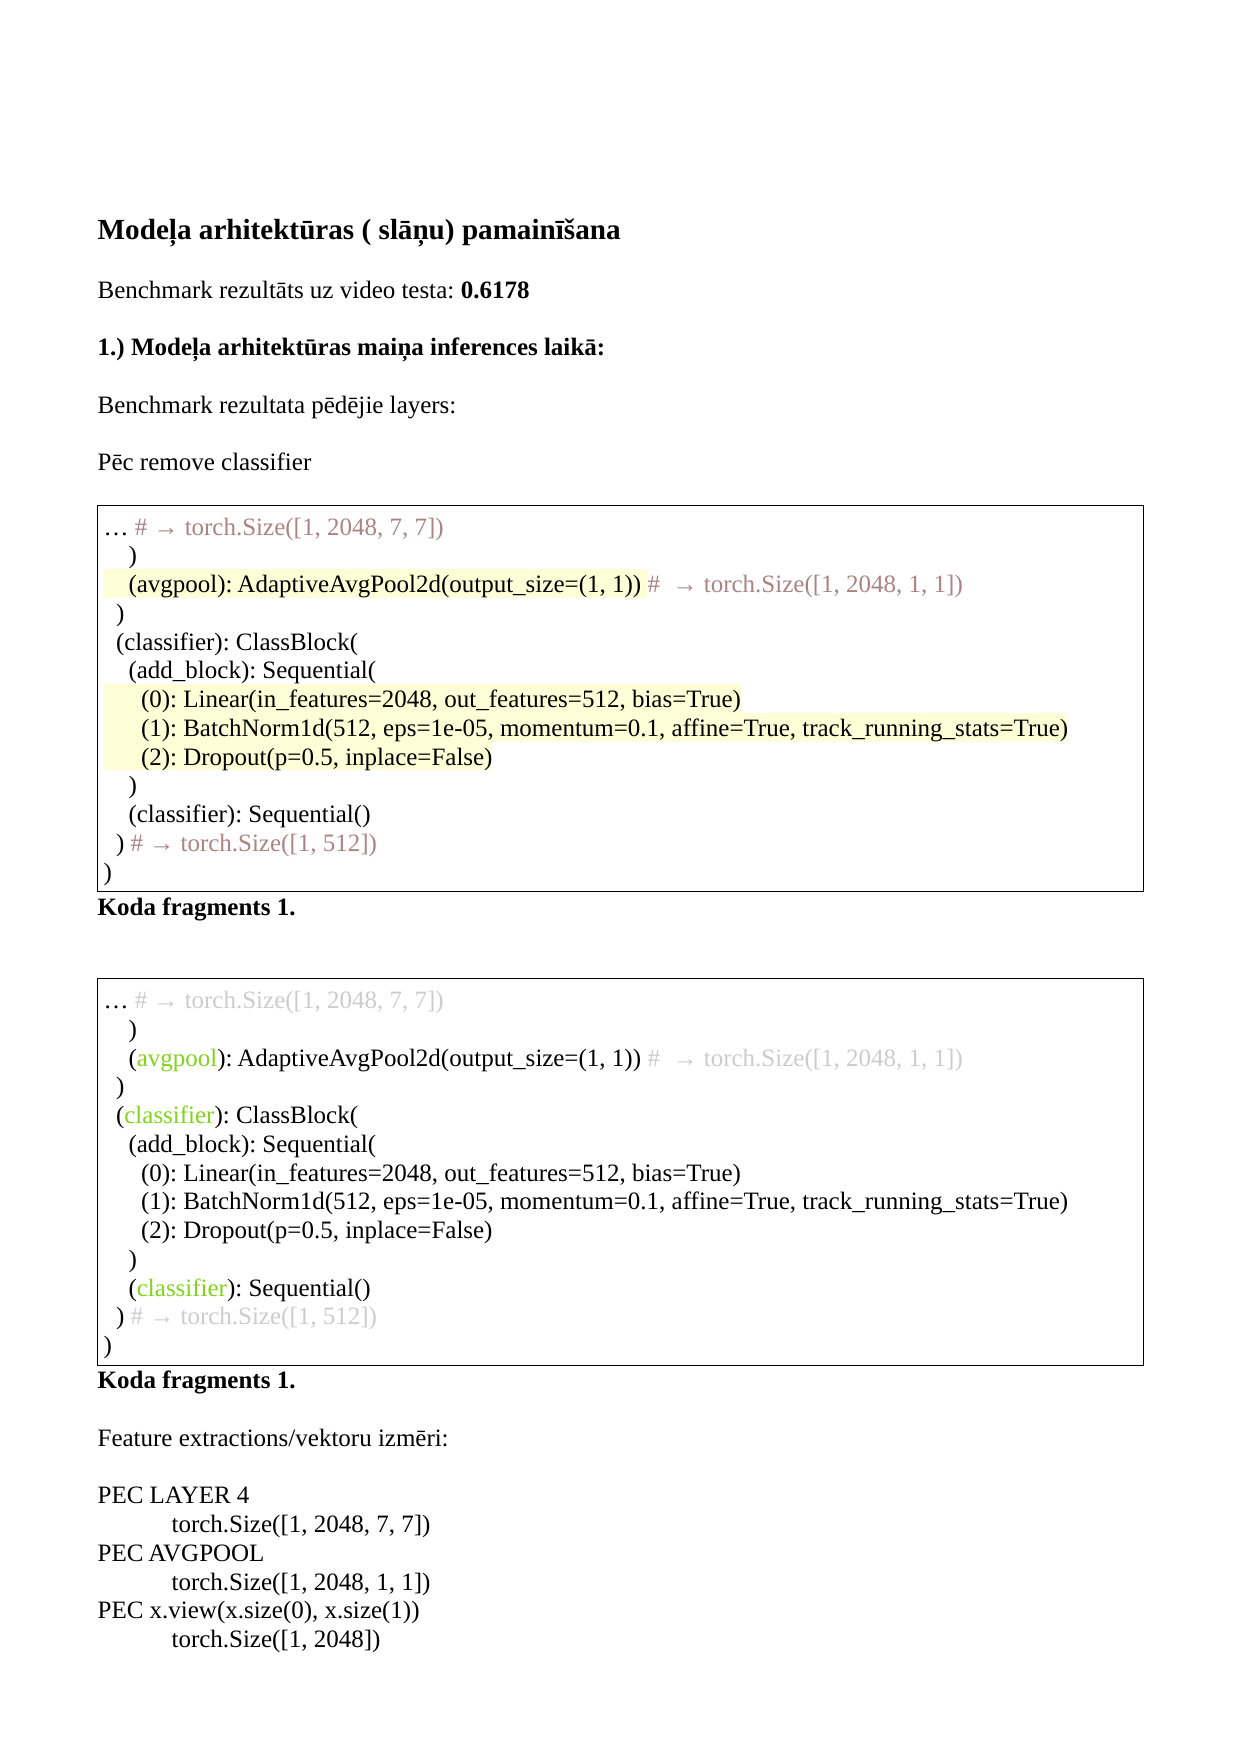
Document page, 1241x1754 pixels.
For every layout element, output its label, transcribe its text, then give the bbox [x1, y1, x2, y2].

text 1.) Modeļa arhitektūras maiņa inferences laikā: [97, 332, 1143, 361]
text Koda fragments 1. [97, 1366, 1143, 1394]
text torch.Size([1, 2048, 1, 1]) [97, 1567, 1143, 1596]
text Benchmark rezultāts uz video testa: 0.6178 [97, 275, 1143, 303]
table_header … # → torch.Size([1, 2048, 7, 7]) ) (avgpool): AdaptiveAvgPool2d(output_size=(1, 1)) # → torch.Size([1, 2048, 1, 1]) ) (classifier): ClassBlock( (add_block): Sequential( (0): Linear(in_features=2048, out_features=512, bias=True) (1): BatchNorm1d(512, eps=1e-05, momentum=0.1, affine=True, track_running_stats=True) (2): Dropout(p=0.5, inplace=False) ) (classifier): Sequential() ) # → torch.Size([1, 512]) ) [98, 979, 1143, 1364]
text Koda fragments 1. [97, 892, 1143, 921]
text torch.Size([1, 2048]) [97, 1624, 1143, 1653]
text Benchmark rezultata pēdējie layers: Pēc remove classifier [97, 390, 1143, 476]
text PEC AVGPOOL [97, 1538, 1143, 1567]
text PEC x.view(x.size(0), x.size(1)) [97, 1596, 1143, 1624]
table_header … # → torch.Size([1, 2048, 7, 7]) ) (avgpool): AdaptiveAvgPool2d(output_size=(1, 1)) # → torch.Size([1, 2048, 1, 1]) ) (classifier): ClassBlock( (add_block): Sequential( (0): Linear(in_features=2048, out_features=512, bias=True) (1): BatchNorm1d(512, eps=1e-05, momentum=0.1, affine=True, track_running_stats=True) (2): Dropout(p=0.5, inplace=False) ) (classifier): Sequential() ) # → torch.Size([1, 512]) ) [98, 506, 1143, 891]
text Modeļa arhitektūras ( slāņu) pamainīšana [97, 212, 1143, 246]
text torch.Size([1, 2048, 7, 7]) [97, 1509, 1143, 1538]
text Feature extractions/vektoru izmēri: PEC LAYER 4 [97, 1423, 1143, 1509]
